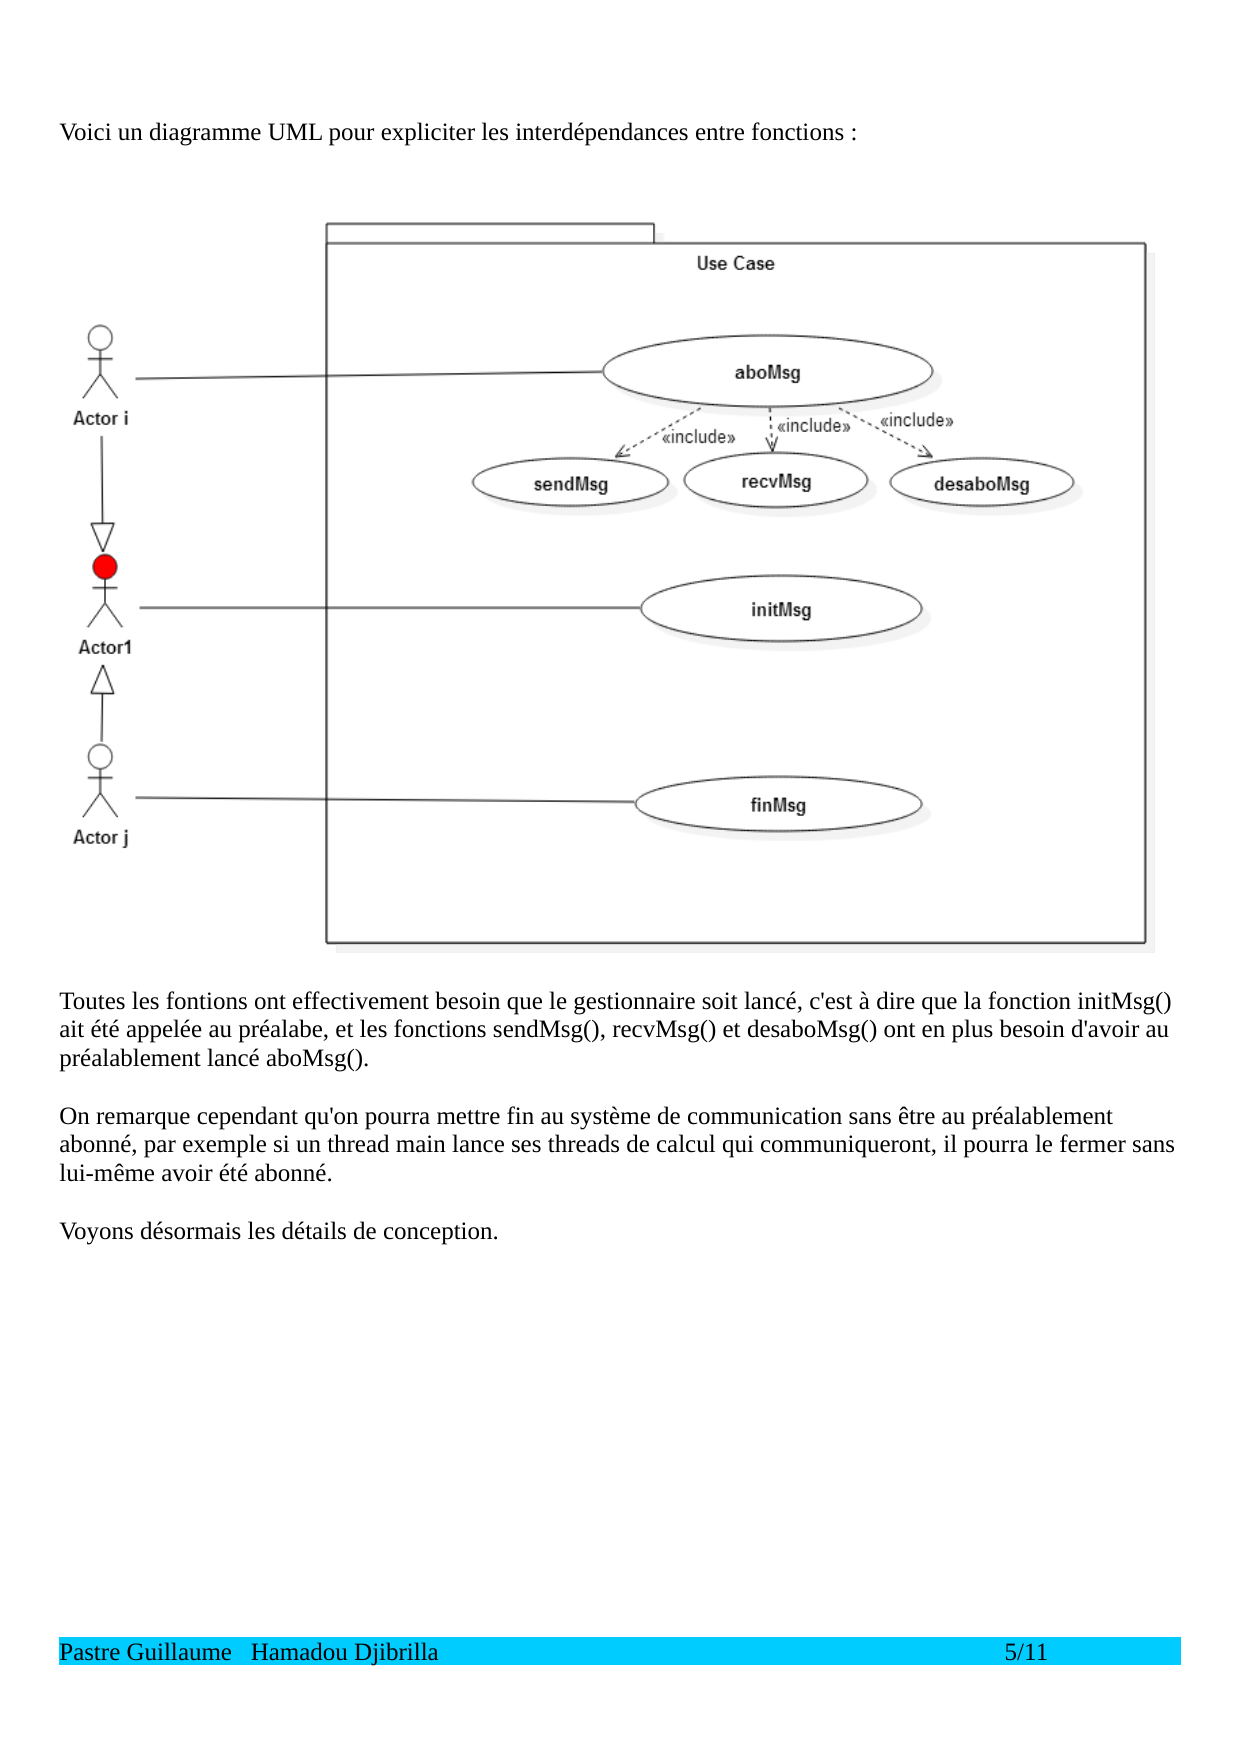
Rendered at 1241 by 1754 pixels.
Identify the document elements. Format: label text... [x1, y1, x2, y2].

text Toutes les fontions ont effectivement besoin que le gestionnaire soit lancé, c'est à dire que la fonction initMsg() ait été appelée au préalabe, et les fonctions sendMsg(), recvMsg() et desaboMsg() ont en plus besoin d'avoir au préalablement lancé aboMsg(). [59, 986, 1181, 1072]
text On remarque cependant qu'on pourra mettre fin au système de communication sans être au préalablement abonné, par exemple si un thread main lance ses threads de calcul qui communiqueront, il pourra le fermer sans lui-même avoir été abonné. [59, 1101, 1181, 1187]
text Voici un diagramme UML pour expliciter les interdépendances entre fonctions : [59, 117, 1181, 146]
text Voyons désormais les détails de conception. [59, 1216, 1181, 1244]
picture [53, 210, 1159, 957]
